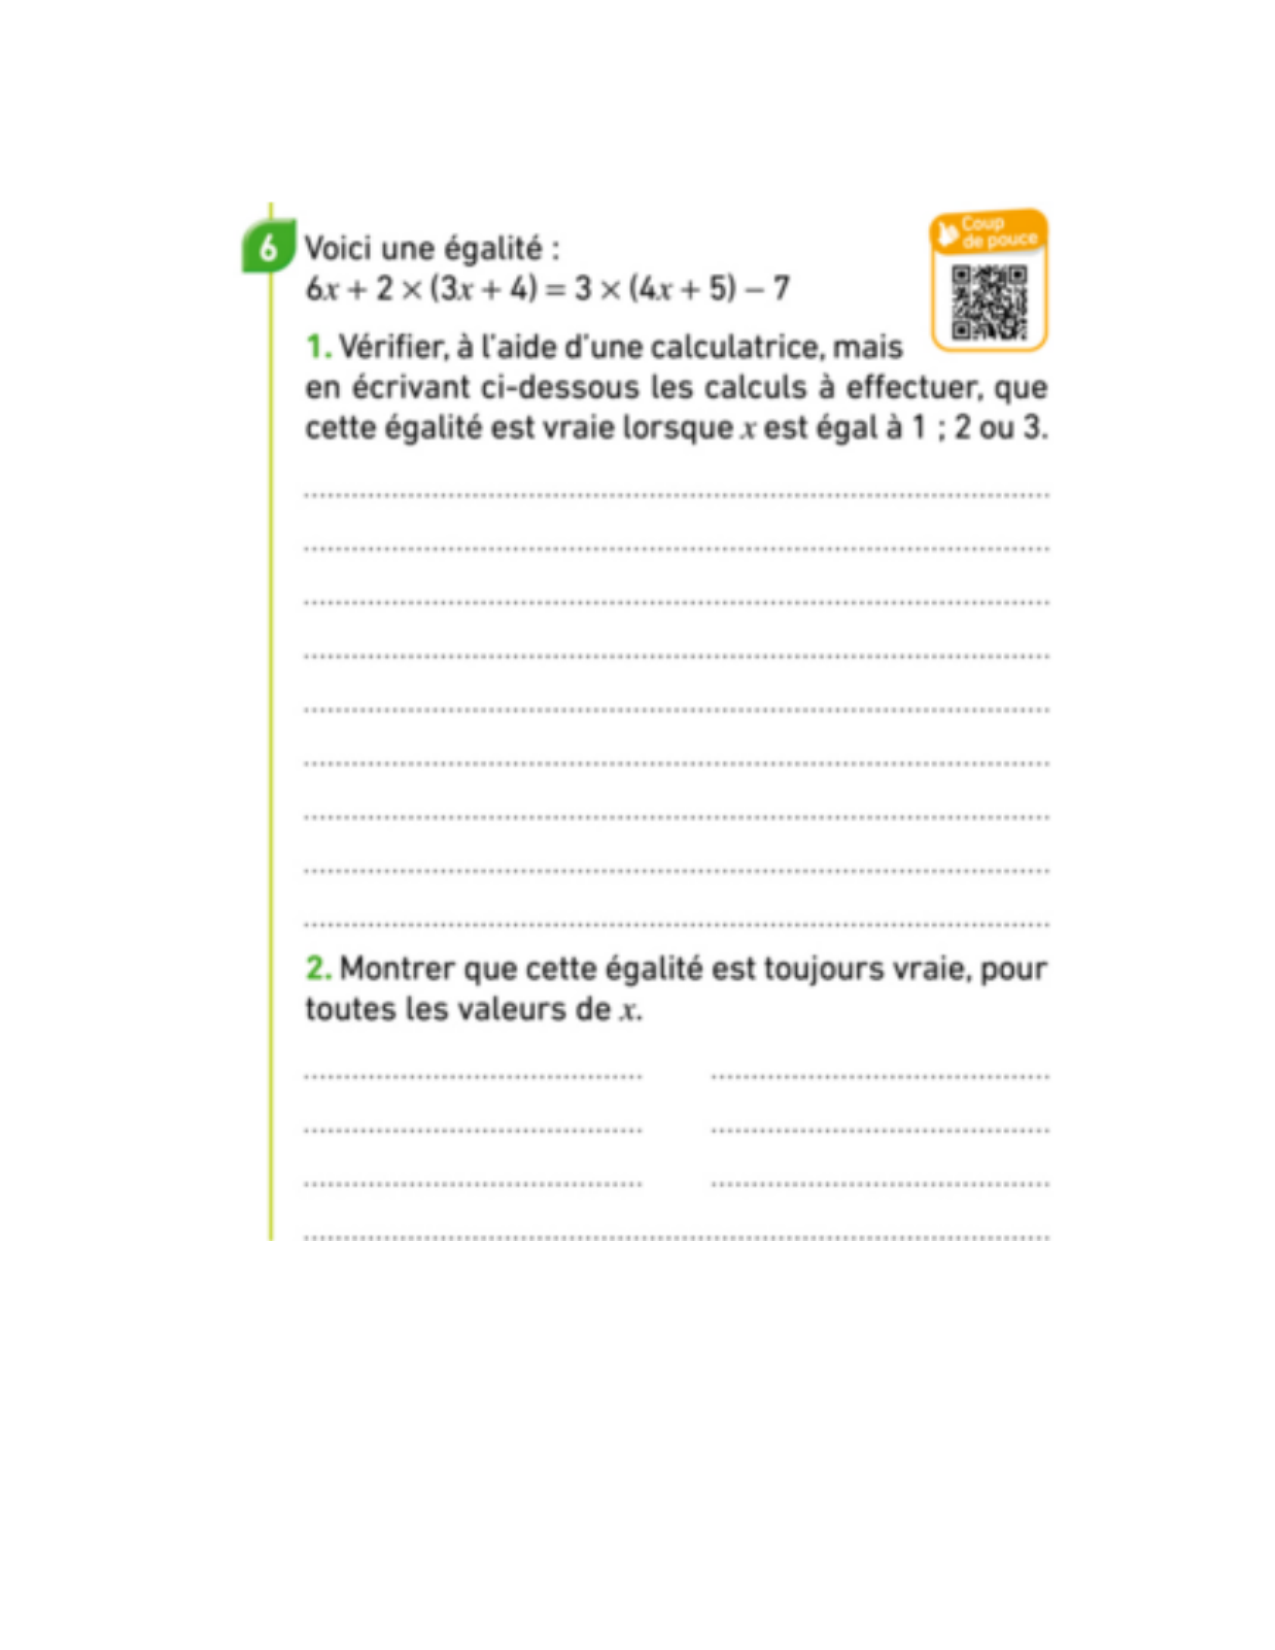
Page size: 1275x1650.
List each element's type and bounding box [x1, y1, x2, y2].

picture [206, 150, 1211, 1241]
